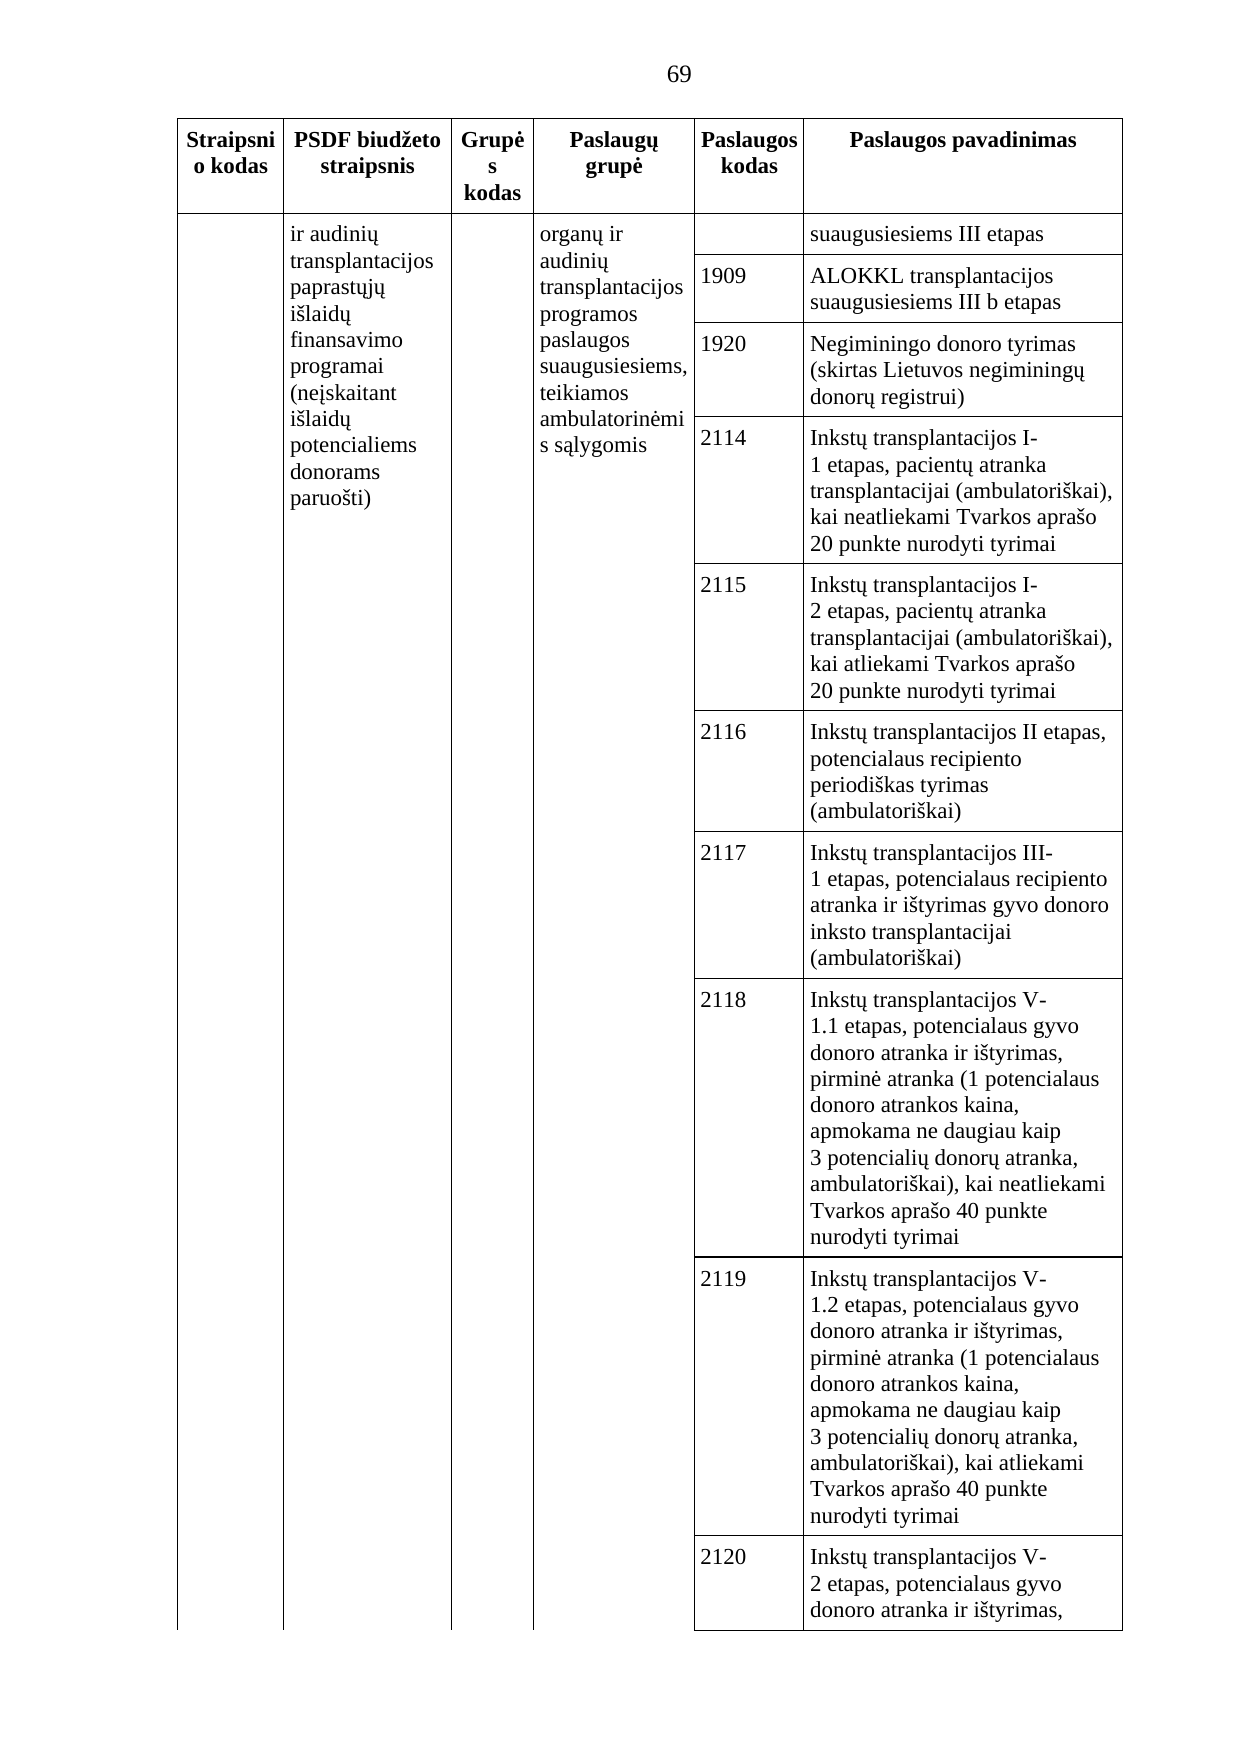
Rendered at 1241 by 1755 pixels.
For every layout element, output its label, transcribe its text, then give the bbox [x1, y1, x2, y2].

table_cell 2117 [695, 832, 803, 978]
table_cell 2115 [695, 564, 803, 710]
table_header PSDF biudžeto straipsnis [284, 119, 451, 212]
table_cell [534, 1535, 694, 1629]
table_cell [178, 831, 283, 978]
table_cell 2120 [695, 1536, 803, 1629]
table_cell [452, 416, 533, 563]
table_cell [178, 416, 283, 563]
table_cell suaugusiesiems III etapas [804, 214, 1122, 254]
table_cell [178, 214, 283, 254]
table_header Straipsnio kodas [178, 119, 283, 212]
table_cell Inkstų transplantacijos I-1 etapas, pacientų atranka transplantacijai (ambulatoriškai), kai neatliekami Tvarkos aprašo 20 punkte nurodyti tyrimai [804, 417, 1122, 563]
table_cell 2119 [695, 1258, 803, 1535]
table_cell 1909 [695, 255, 803, 322]
table_cell Inkstų transplantacijos I-2 etapas, pacientų atranka transplantacijai (ambulatoriškai), kai atliekami Tvarkos aprašo 20 punkte nurodyti tyrimai [804, 564, 1122, 710]
table_cell [178, 710, 283, 831]
table_cell [178, 1535, 283, 1629]
table_header Paslaugos kodas [695, 119, 803, 212]
table_cell ir audinių transplantacijos paprastųjų išlaidų finansavimo programai (neįskaitant išlaidų potencialiems donorams paruošti) [284, 214, 451, 563]
table_cell Inkstų transplantacijos III-1 etapas, potencialaus recipiento atranka ir ištyrimas gyvo donoro inksto transplantacijai (ambulatoriškai) [804, 832, 1122, 978]
table_cell [178, 254, 283, 322]
table_cell Inkstų transplantacijos V-2 etapas, potencialaus gyvo donoro atranka ir ištyrimas, [804, 1536, 1122, 1629]
table_cell [534, 563, 694, 710]
table_cell [284, 1535, 451, 1629]
table_cell [452, 563, 533, 710]
table_cell [534, 831, 694, 978]
table_cell 2114 [695, 417, 803, 563]
table_cell [452, 254, 533, 322]
table_cell ALOKKL transplantacijos suaugusiesiems III b etapas [804, 255, 1122, 322]
table_header Grupės kodas [452, 119, 533, 212]
table_cell [284, 1256, 451, 1535]
table_cell 1920 [695, 323, 803, 416]
table_cell [452, 710, 533, 831]
table_header Paslaugų grupė [534, 119, 694, 212]
table_cell [284, 978, 451, 1256]
table_cell [452, 831, 533, 978]
table_cell [284, 710, 451, 831]
table_cell organų ir audinių transplantacijos programos paslaugos suaugusiesiems, teikiamos ambulatorinėmis sąlygomis [534, 214, 694, 563]
table_cell [695, 214, 803, 254]
table_cell [452, 1535, 533, 1629]
table_cell [178, 1256, 283, 1535]
table_header Paslaugos pavadinimas [804, 119, 1122, 212]
table_cell [452, 978, 533, 1256]
table_cell [178, 322, 283, 416]
table_cell [534, 1256, 694, 1535]
table_cell [534, 978, 694, 1256]
table_cell [178, 978, 283, 1256]
table_cell [178, 563, 283, 710]
table_cell Negiminingo donoro tyrimas (skirtas Lietuvos negiminingų donorų registrui) [804, 323, 1122, 416]
table_cell Inkstų transplantacijos V-1.1 etapas, potencialaus gyvo donoro atranka ir ištyrimas, pirminė atranka (1 potencialaus donoro atrankos kaina, apmokama ne daugiau kaip 3 potencialių donorų atranka, ambulatoriškai), kai neatliekami Tvarkos aprašo 40 punkte nurodyti tyrimai [804, 979, 1122, 1256]
table_cell [534, 710, 694, 831]
table_cell [284, 831, 451, 978]
table_cell Inkstų transplantacijos V-1.2 etapas, potencialaus gyvo donoro atranka ir ištyrimas, pirminė atranka (1 potencialaus donoro atrankos kaina, apmokama ne daugiau kaip 3 potencialių donorų atranka, ambulatoriškai), kai atliekami Tvarkos aprašo 40 punkte nurodyti tyrimai [804, 1258, 1122, 1535]
table_cell 2118 [695, 979, 803, 1256]
table_cell [284, 563, 451, 710]
table_cell Inkstų transplantacijos II etapas, potencialaus recipiento periodiškas tyrimas (ambulatoriškai) [804, 711, 1122, 831]
table_cell [452, 322, 533, 416]
table_cell 2116 [695, 711, 803, 831]
table_cell [452, 1256, 533, 1535]
table_cell [452, 214, 533, 254]
